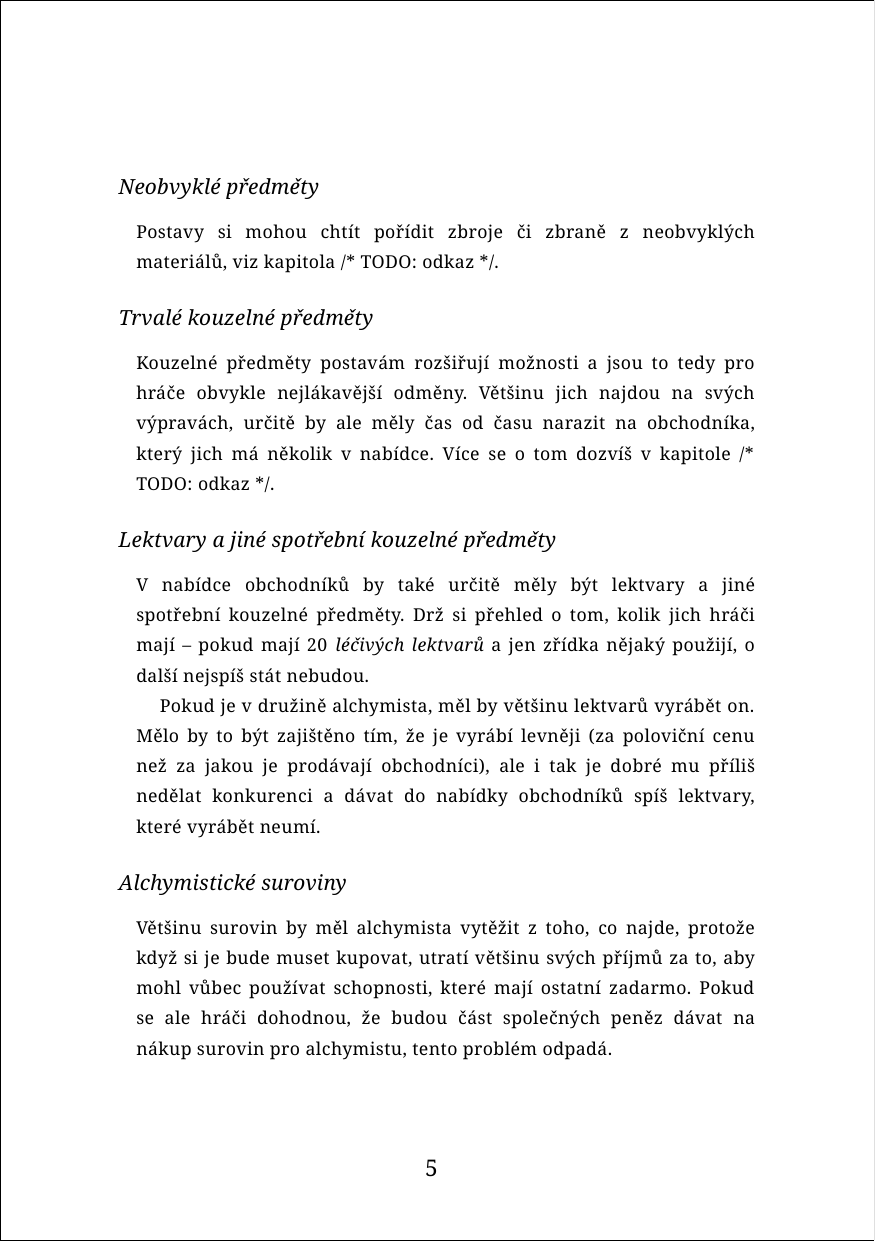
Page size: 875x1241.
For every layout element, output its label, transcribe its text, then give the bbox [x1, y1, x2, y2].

text Postavy si mohou chtít pořídit zbroje či zbraně z neobvyklých materiálů, viz kapitola /* TODO: odkaz */. [136, 219, 756, 273]
text Trvalé kouzelné předměty [118, 303, 756, 332]
text Alchymistické suroviny [118, 868, 756, 896]
text Lektvary a jiné spotřební kouzelné předměty [118, 525, 756, 553]
text Neobvyklé předměty [118, 172, 756, 200]
text Kouzelné předměty postavám rozšiřují možnosti a jsou to tedy pro hráče obvykle nejlákavější odměny. Většinu jich najdou na svých výpravách, určitě by ale měly čas od času narazit na obchodníka, který jich má několik v nabídce. Více se o tom dozvíš v kapitole /* TODO: odkaz */. [136, 350, 756, 495]
text V nabídce obchodníků by také určitě měly být lektvary a jiné spotřební kouzelné předměty. Drž si přehled o tom, kolik jich hráči mají – pokud mají 20 léčivých lektvarů a jen zřídka nějaký použijí, o další nejspíš stát nebudou. Pokud je v družině alchymista, měl by většinu lektvarů vyrábět on. Mělo by to být zajištěno tím, že je vyrábí levněji (za poloviční cenu než za jakou je prodávají obchodníci), ale i tak je dobré mu příliš nedělat konkurenci a dávat do nabídky obchodníků spíš lektvary, které vyrábět neumí. [136, 572, 756, 838]
text Většinu surovin by měl alchymista vytěžit z toho, co najde, protože když si je bude muset kupovat, utratí většinu svých příjmů za to, aby mohl vůbec používat schopnosti, které mají ostatní zadarmo. Pokud se ale hráči dohodnou, že budou část společných peněz dávat na nákup surovin pro alchymistu, tento problém odpadá. [136, 915, 756, 1060]
